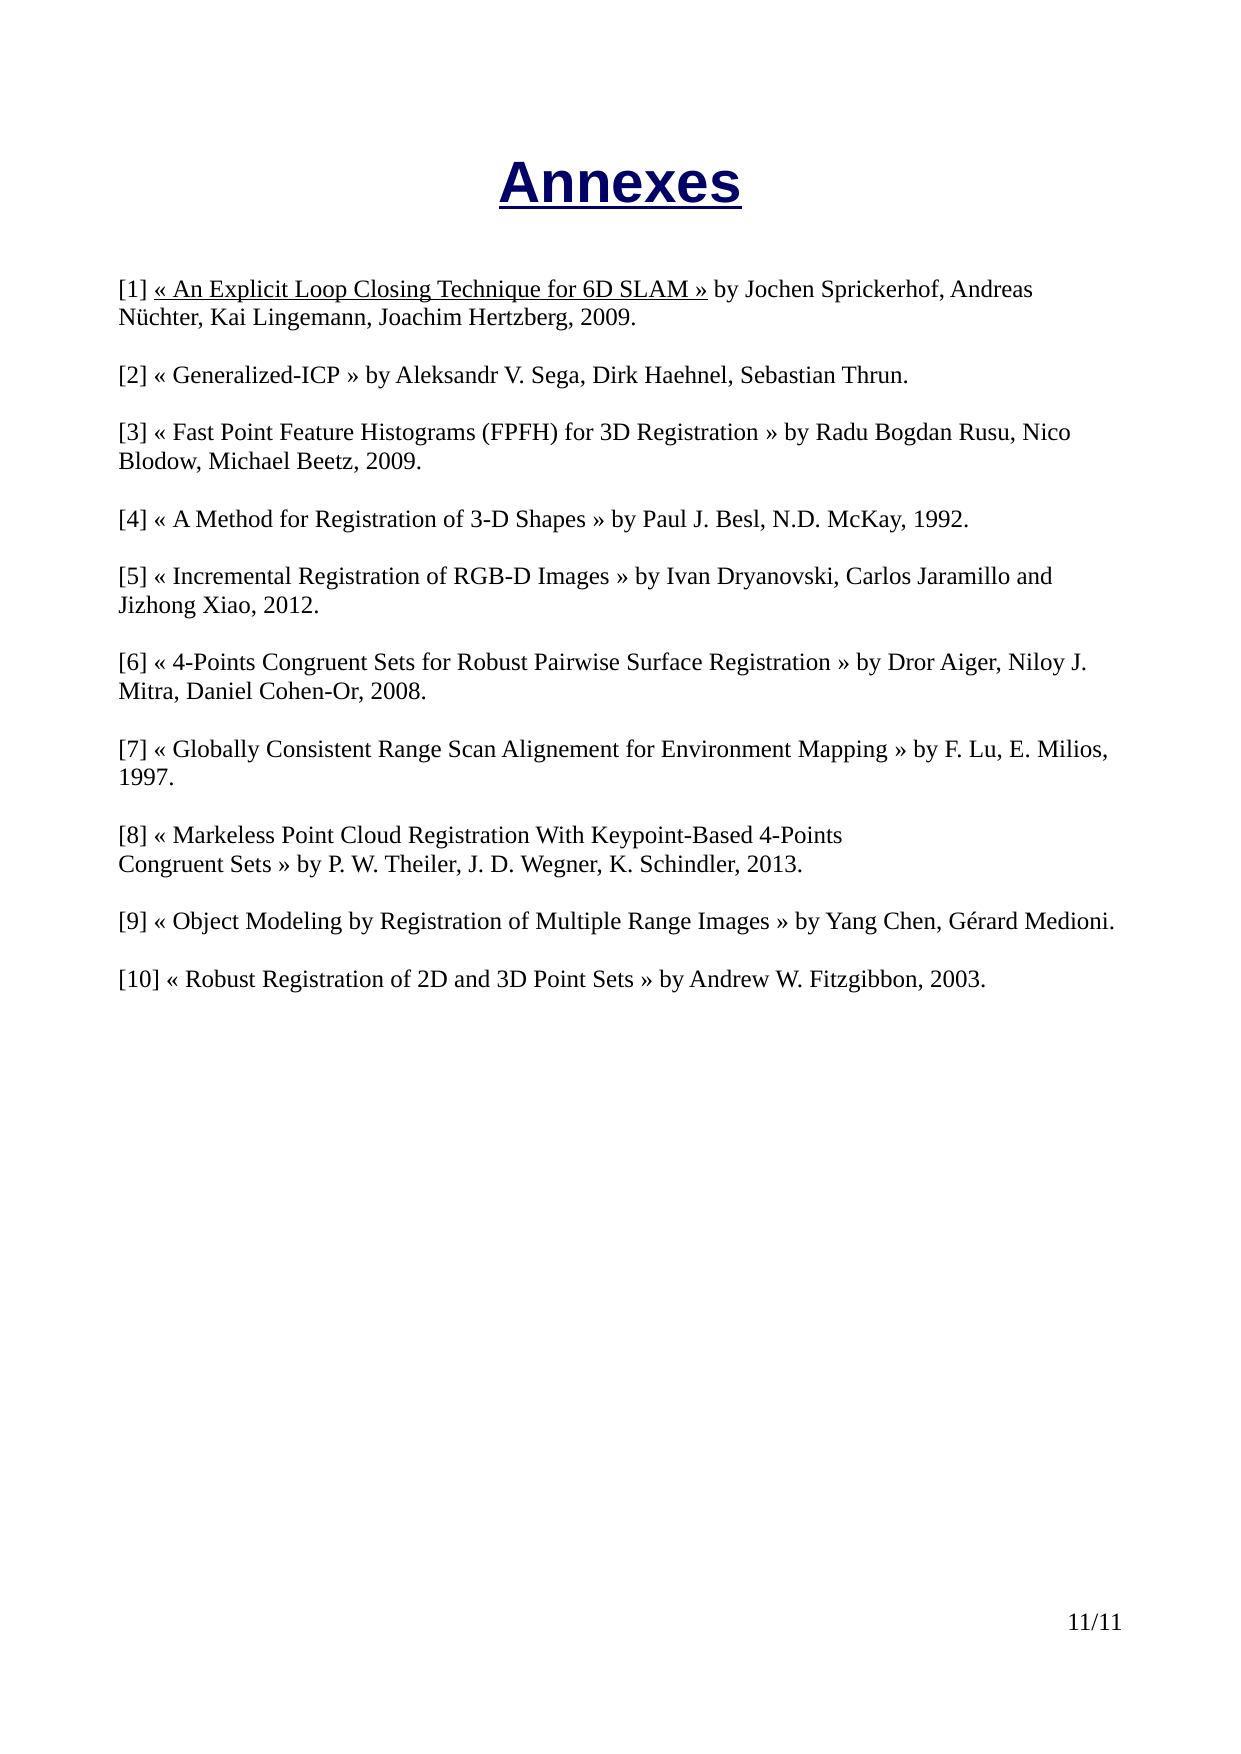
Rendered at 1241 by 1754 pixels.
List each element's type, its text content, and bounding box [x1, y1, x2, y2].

subtitle Annexes [118, 148, 1122, 215]
text [6] « 4-Points Congruent Sets for Robust Pairwise Surface Registration » by Dror Aiger, Niloy J. Mitra, Daniel Cohen-Or, 2008. [118, 647, 1122, 705]
text [4] « A Method for Registration of 3-D Shapes » by Paul J. Besl, N.D. McKay, 1992. [118, 504, 1122, 532]
text [7] « Globally Consistent Range Scan Alignement for Environment Mapping » by F. Lu, E. Milios, 1997. [118, 734, 1122, 791]
text [5] « Incremental Registration of RGB-D Images » by Ivan Dryanovski, Carlos Jaramillo and Jizhong Xiao, 2012. [118, 561, 1122, 619]
text [10] « Robust Registration of 2D and 3D Point Sets » by Andrew W. Fitzgibbon, 2003. [118, 964, 1122, 992]
text [8] « Markeless Point Cloud Registration With Keypoint-Based 4-Points [118, 820, 1122, 849]
text Congruent Sets » by P. W. Theiler, J. D. Wegner, K. Schindler, 2013. [118, 849, 1122, 877]
text [2] « Generalized-ICP » by Aleksandr V. Sega, Dirk Haehnel, Sebastian Thrun. [118, 360, 1122, 389]
text [9] « Object Modeling by Registration of Multiple Range Images » by Yang Chen, Gérard Medioni. [118, 906, 1122, 935]
text [3] « Fast Point Feature Histograms (FPFH) for 3D Registration » by Radu Bogdan Rusu, Nico Blodow, Michael Beetz, 2009. [118, 417, 1122, 475]
text [1] « An Explicit Loop Closing Technique for 6D SLAM » by Jochen Sprickerhof, Andreas Nüchter, Kai Lingemann, Joachim Hertzberg, 2009. [118, 274, 1122, 331]
